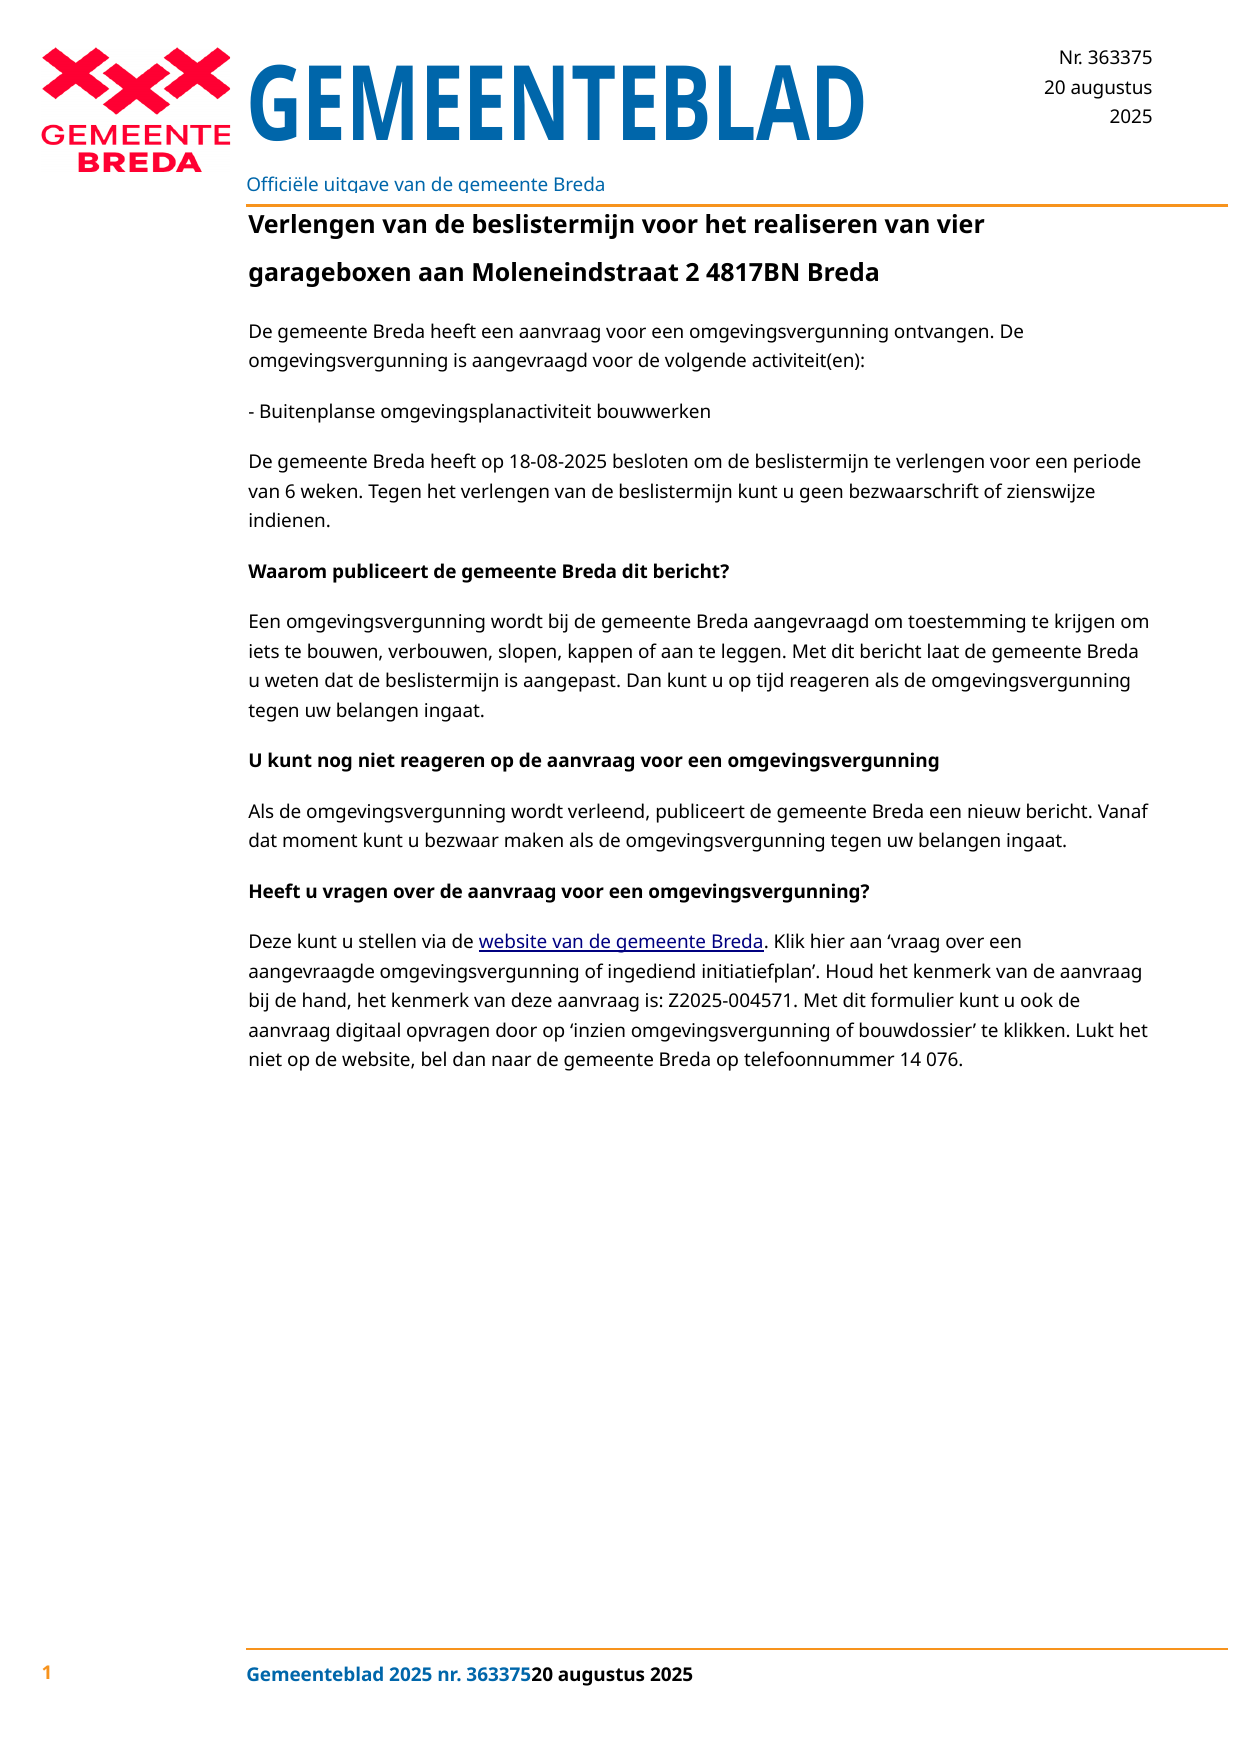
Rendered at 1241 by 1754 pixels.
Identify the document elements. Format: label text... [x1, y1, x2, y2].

picture [41, 47, 231, 172]
text U kunt nog niet reageren op de aanvraag voor een omgevingsvergunning [248, 747, 1152, 773]
text Heeft u vragen over de aanvraag voor een omgevingsvergunning? [248, 878, 1152, 904]
text De gemeente Breda heeft een aanvraag voor een omgevingsvergunning ontvangen. De omgevingsvergunning is aangevraagd voor de volgende activiteit(en): [248, 318, 1152, 373]
text Deze kunt u stellen via de website van de gemeente Breda. Klik hier aan ‘vraag over een aangevraagde omgevingsvergunning of ingediend initiatiefplan’. Houd het kenmerk van de aanvraag bij de hand, het kenmerk van deze aanvraag is: Z2025-004571. Met dit formulier kunt u ook de aanvraag digitaal opvragen door op ‘inzien omgevingsvergunning of bouwdossier’ te klikken. Lukt het niet op de website, bel dan naar de gemeente Breda op telefoonnummer 14 076. [248, 928, 1152, 1072]
text Waarom publiceert de gemeente Breda dit bericht? [248, 558, 1152, 584]
text De gemeente Breda heeft op 18-08-2025 besloten om de beslistermijn te verlengen voor een periode van 6 weken. Tegen het verlengen van de beslistermijn kunt u geen bezwaarschrift of zienswijze indienen. [248, 448, 1152, 533]
text Verlengen van de beslistermijn voor het realiseren van vier garageboxen aan Moleneindstraat 2 4817BN Breda [248, 207, 1152, 288]
text Een omgevingsvergunning wordt bij de gemeente Breda aangevraagd om toestemming te krijgen om iets te bouwen, verbouwen, slopen, kappen of aan te leggen. Met dit bericht laat de gemeente Breda u weten dat de beslistermijn is aangepast. Dan kunt u op tijd reageren als de omgevingsvergunning tegen uw belangen ingaat. [248, 608, 1152, 723]
text - Buitenplanse omgevingsplanactiviteit bouwwerken [248, 398, 1152, 424]
text Als de omgevingsvergunning wordt verleend, publiceert de gemeente Breda een nieuw bericht. Vanaf dat moment kunt u bezwaar maken als de omgevingsvergunning tegen uw belangen ingaat. [248, 798, 1152, 853]
